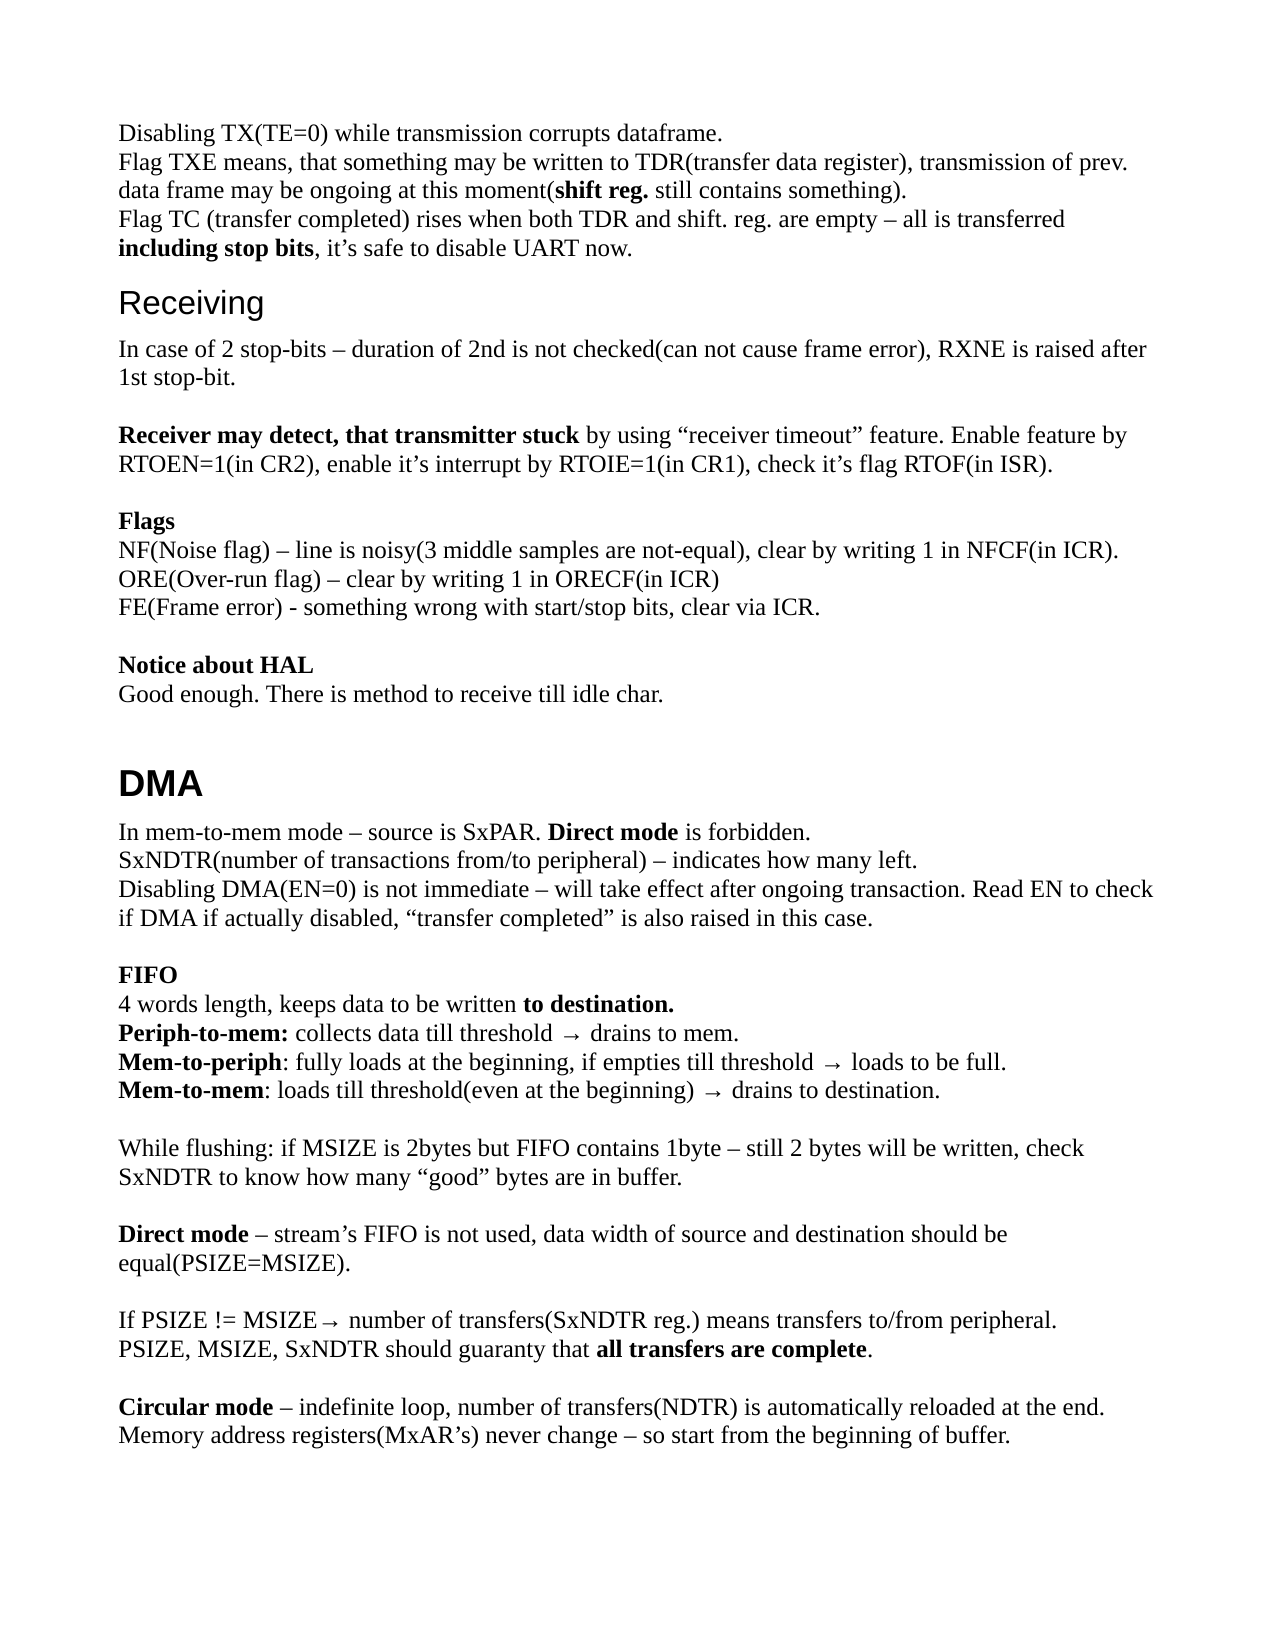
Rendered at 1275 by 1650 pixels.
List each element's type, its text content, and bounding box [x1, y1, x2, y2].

text In case of 2 stop-bits – duration of 2nd is not checked(can not cause frame error), RXNE is raised after 1st stop-bit. [118, 334, 1157, 391]
text Flag TC (transfer completed) rises when both TDR and shift. reg. are empty – all is transferred including stop bits, it’s safe to disable UART now. [118, 204, 1157, 262]
text NF(Noise flag) – line is noisy(3 middle samples are not-equal), clear by writing 1 in NFCF(in ICR). [118, 535, 1157, 564]
text Disabling DMA(EN=0) is not immediate – will take effect after ongoing transaction. Read EN to check if DMA if actually disabled, “transfer completed” is also raised in this case. [118, 874, 1157, 932]
text Disabling TX(TE=0) while transmission corrupts dataframe. [118, 118, 1157, 147]
subtitle DMA [118, 761, 1157, 804]
text Receiver may detect, that transmitter stuck by using “receiver timeout” feature. Enable feature by RTOEN=1(in CR2), enable it’s interrupt by RTOIE=1(in CR1), check it’s flag RTOF(in ISR). [118, 420, 1157, 477]
text Direct mode – stream’s FIFO is not used, data width of source and destination should be equal(PSIZE=MSIZE). [118, 1219, 1157, 1277]
text PSIZE, MSIZE, SxNDTR should guaranty that all transfers are complete. [118, 1334, 1157, 1363]
text Circular mode – indefinite loop, number of transfers(NDTR) is automatically reloaded at the end. Memory address registers(MxAR’s) never change – so start from the beginning of buffer. [118, 1392, 1157, 1449]
text In mem-to-mem mode – source is SxPAR. Direct mode is forbidden. [118, 817, 1157, 846]
text 4 words length, keeps data to be written to destination. [118, 989, 1157, 1018]
text Flags [118, 506, 1157, 535]
text Flag TXE means, that something may be written to TDR(transfer data register), transmission of prev. data frame may be ongoing at this moment(shift reg. still contains something). [118, 147, 1157, 204]
text FE(Frame error) - something wrong with start/stop bits, clear via ICR. [118, 592, 1157, 621]
text Mem-to-periph: fully loads at the beginning, if empties till threshold → loads to be full. [118, 1047, 1157, 1076]
text Notice about HAL [118, 650, 1157, 679]
text If PSIZE != MSIZE→ number of transfers(SxNDTR reg.) means transfers to/from peripheral. [118, 1306, 1157, 1334]
text SxNDTR(number of transactions from/to peripheral) – indicates how many left. [118, 846, 1157, 874]
subtitle Receiving [118, 283, 1157, 321]
text While flushing: if MSIZE is 2bytes but FIFO contains 1byte – still 2 bytes will be written, check SxNDTR to know how many “good” bytes are in buffer. [118, 1133, 1157, 1191]
text FIFO [118, 961, 1157, 989]
text Good enough. There is method to receive till idle char. [118, 679, 1157, 707]
text ORE(Over-run flag) – clear by writing 1 in ORECF(in ICR) [118, 564, 1157, 592]
text Mem-to-mem: loads till threshold(even at the beginning) → drains to destination. [118, 1076, 1157, 1104]
text Periph-to-mem: collects data till threshold → drains to mem. [118, 1018, 1157, 1047]
